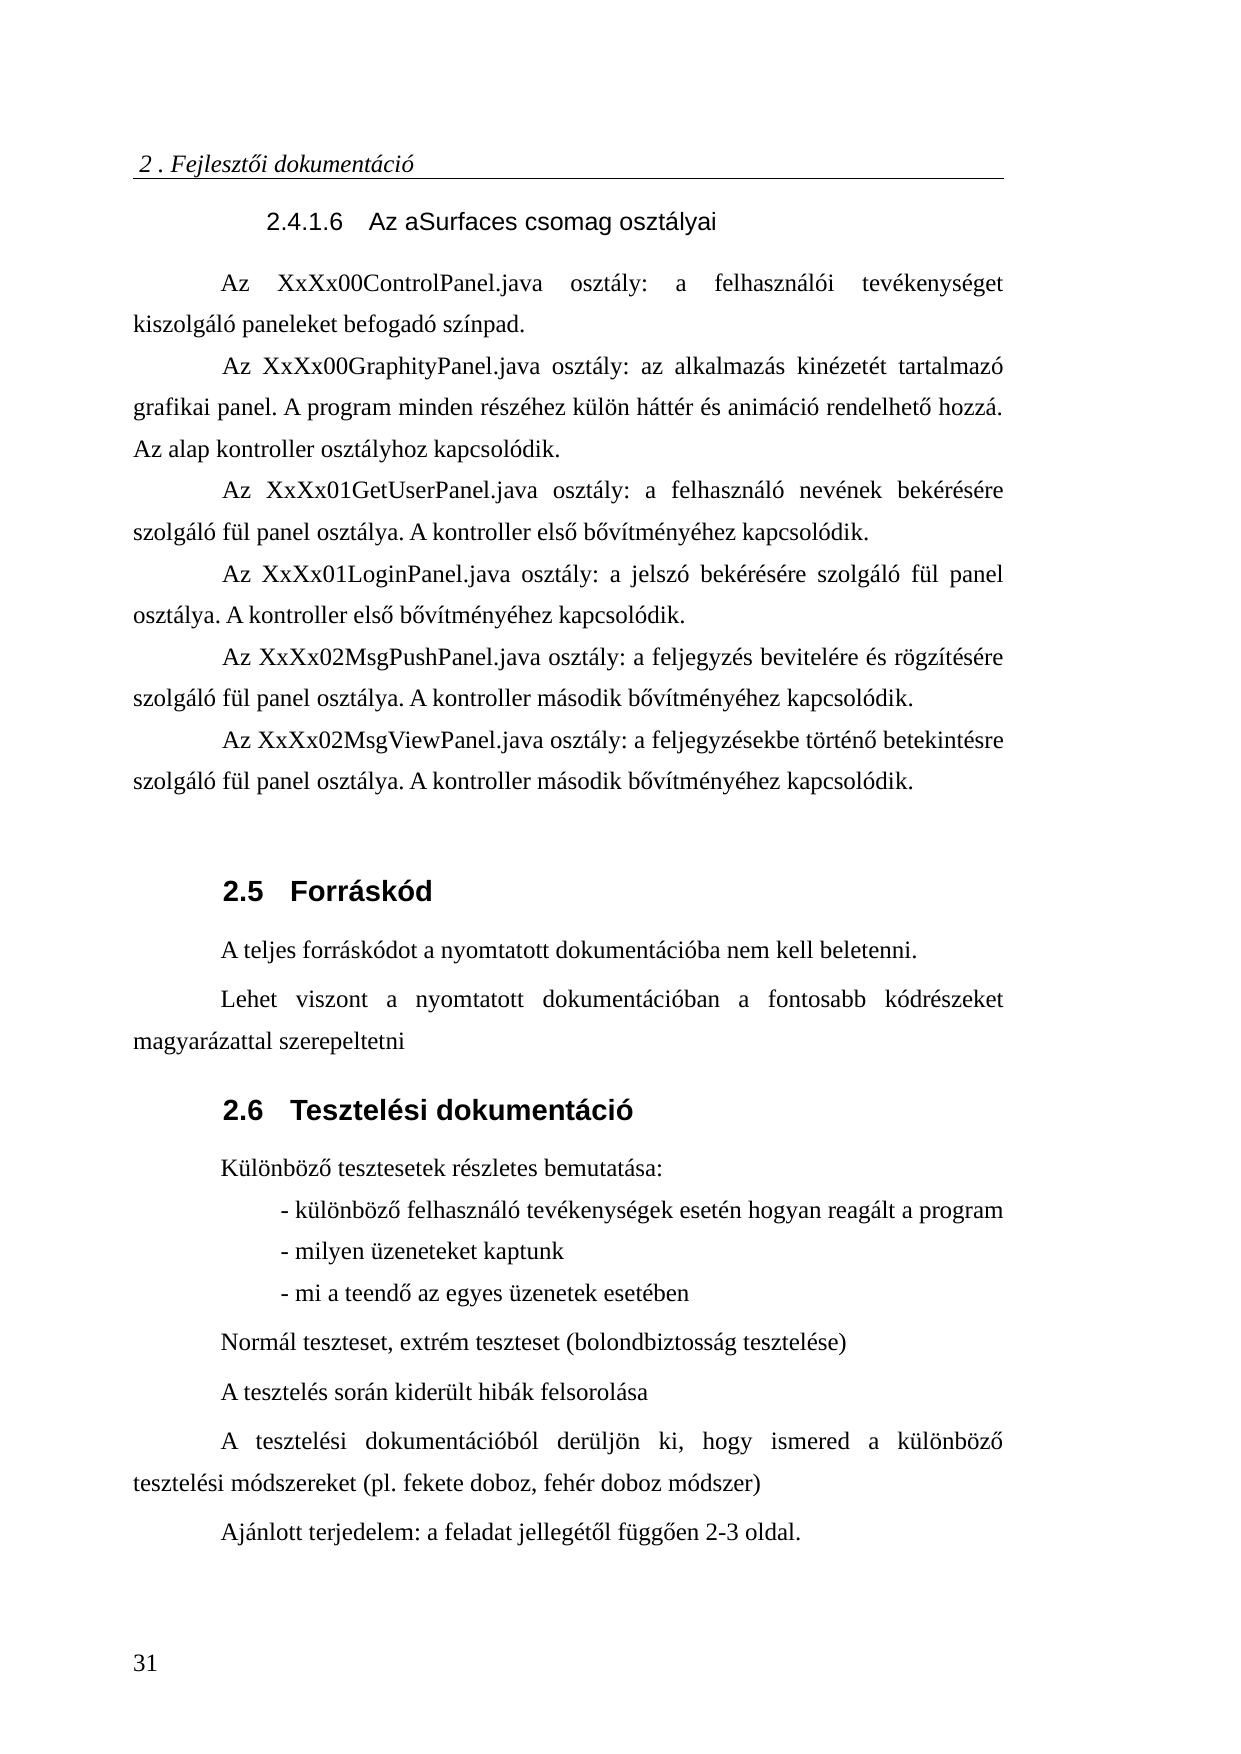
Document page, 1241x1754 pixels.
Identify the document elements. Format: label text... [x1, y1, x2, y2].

text Normál teszteset, extrém teszteset (bolondbiztosság tesztelése) [133, 1328, 1004, 1356]
subtitle Forráskód [272, 875, 1004, 908]
text A tesztelési dokumentációból derüljön ki, hogy ismered a különböző tesztelési módszereket (pl. fekete doboz, fehér doboz módszer) [133, 1427, 1004, 1496]
subtitle Tesztelési dokumentáció [272, 1093, 1004, 1126]
text Lehet viszont a nyomtatott dokumentációban a fontosabb kódrészeket magyarázattal szerepeltetni [133, 986, 1004, 1055]
text Különböző tesztesetek részletes bemutatása: - különböző felhasználó tevékenységek esetén hogyan reagált a program - milyen üzeneteket kaptunk - mi a teendő az egyes üzenetek esetében [133, 1154, 1004, 1307]
text A teljes forráskódot a nyomtatott dokumentációba nem kell beletenni. [133, 936, 1004, 964]
subtitle Az aSurfaces csomag osztályai [350, 207, 1004, 235]
text Az XxXx00ControlPanel.java osztály: a felhasználói tevékenységet kiszolgáló paneleket befogadó színpad. Az XxXx00GraphityPanel.java osztály: az alkalmazás kinézetét tartalmazó grafikai panel. A program minden részéhez külön háttér és animáció rendelhető hozzá. Az alap kontroller osztályhoz kapcsolódik. Az XxXx01GetUserPanel.java osztály: a felhasználó nevének bekérésére szolgáló fül panel osztálya. A kontroller első bővítményéhez kapcsolódik. Az XxXx01LoginPanel.java osztály: a jelszó bekérésére szolgáló fül panel osztálya. A kontroller első bővítményéhez kapcsolódik. Az XxXx02MsgPushPanel.java osztály: a feljegyzés bevitelére és rögzítésére szolgáló fül panel osztálya. A kontroller második bővítményéhez kapcsolódik. Az XxXx02MsgViewPanel.java osztály: a feljegyzésekbe történő betekintésre szolgáló fül panel osztálya. A kontroller második bővítményéhez kapcsolódik. [133, 269, 1004, 837]
text Ajánlott terjedelem: a feladat jellegétől függően 2-3 oldal. [133, 1518, 1004, 1546]
text A tesztelés során kiderült hibák felsorolása [133, 1378, 1004, 1406]
